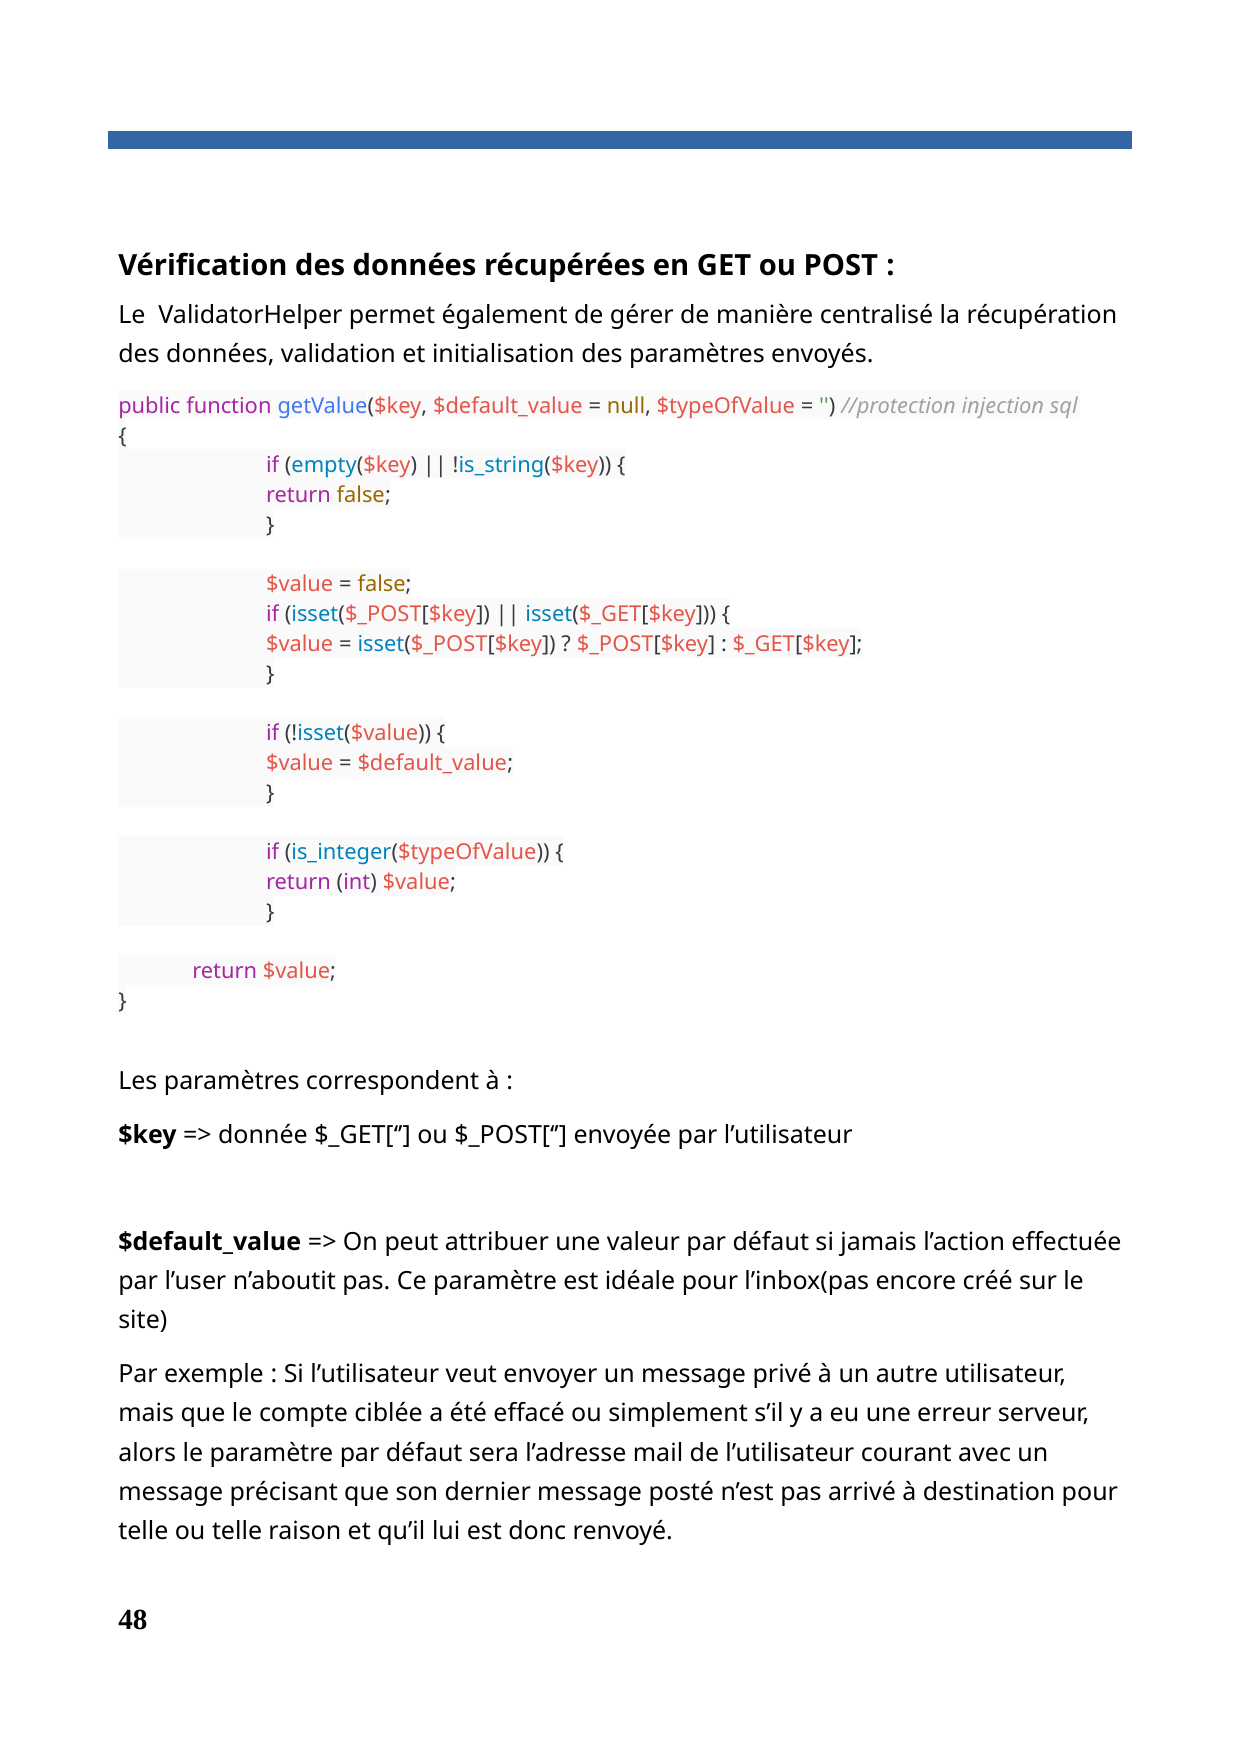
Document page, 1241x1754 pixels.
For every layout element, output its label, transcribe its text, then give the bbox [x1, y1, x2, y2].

text } [118, 896, 1122, 926]
text return $value; [118, 955, 1122, 985]
text } [118, 985, 1122, 1015]
text Le ValidatorHelper permet également de gérer de manière centralisé la récupération des données, validation et initialisation des paramètres envoyés. [118, 297, 1122, 370]
text Les paramètres correspondent à : [118, 1063, 1122, 1097]
text } [118, 658, 1122, 688]
text { [118, 419, 1122, 449]
text if (is_integer($typeOfValue)) { [118, 836, 1122, 866]
text } [118, 509, 1122, 539]
text $value = false; [118, 568, 1122, 598]
text public function getValue($key, $default_value = null, $typeOfValue = '') //protection injection sql [118, 390, 1122, 419]
text $value = $default_value; [118, 747, 1122, 777]
text $key => donnée $_GET[‘’] ou $_POST[‘’] envoyée par l’utilisateur [118, 1116, 1122, 1150]
text } [118, 777, 1122, 807]
text $default_value => On peut attribuer une valeur par défaut si jamais l’action effectuée par l’user n’aboutit pas. Ce paramètre est idéale pour l’inbox(pas encore créé sur le site) [118, 1224, 1122, 1336]
text if (isset($_POST[$key]) || isset($_GET[$key])) { [118, 598, 1122, 628]
text if (empty($key) || !is_string($key)) { [118, 449, 1122, 479]
text return false; [118, 479, 1122, 509]
text $value = isset($_POST[$key]) ? $_POST[$key] : $_GET[$key]; [118, 628, 1122, 658]
text if (!isset($value)) { [118, 717, 1122, 747]
subtitle Vérification des données récupérées en GET ou POST : [118, 245, 1122, 284]
text Par exemple : Si l’utilisateur veut envoyer un message privé à un autre utilisateur, mais que le compte ciblée a été effacé ou simplement s’il y a eu une erreur serveur, alors le paramètre par défaut sera l’adresse mail de l’utilisateur courant avec un message précisant que son dernier message posté n’est pas arrivé à destination pour telle ou telle raison et qu’il lui est donc renvoyé. [118, 1356, 1122, 1547]
text return (int) $value; [118, 866, 1122, 896]
